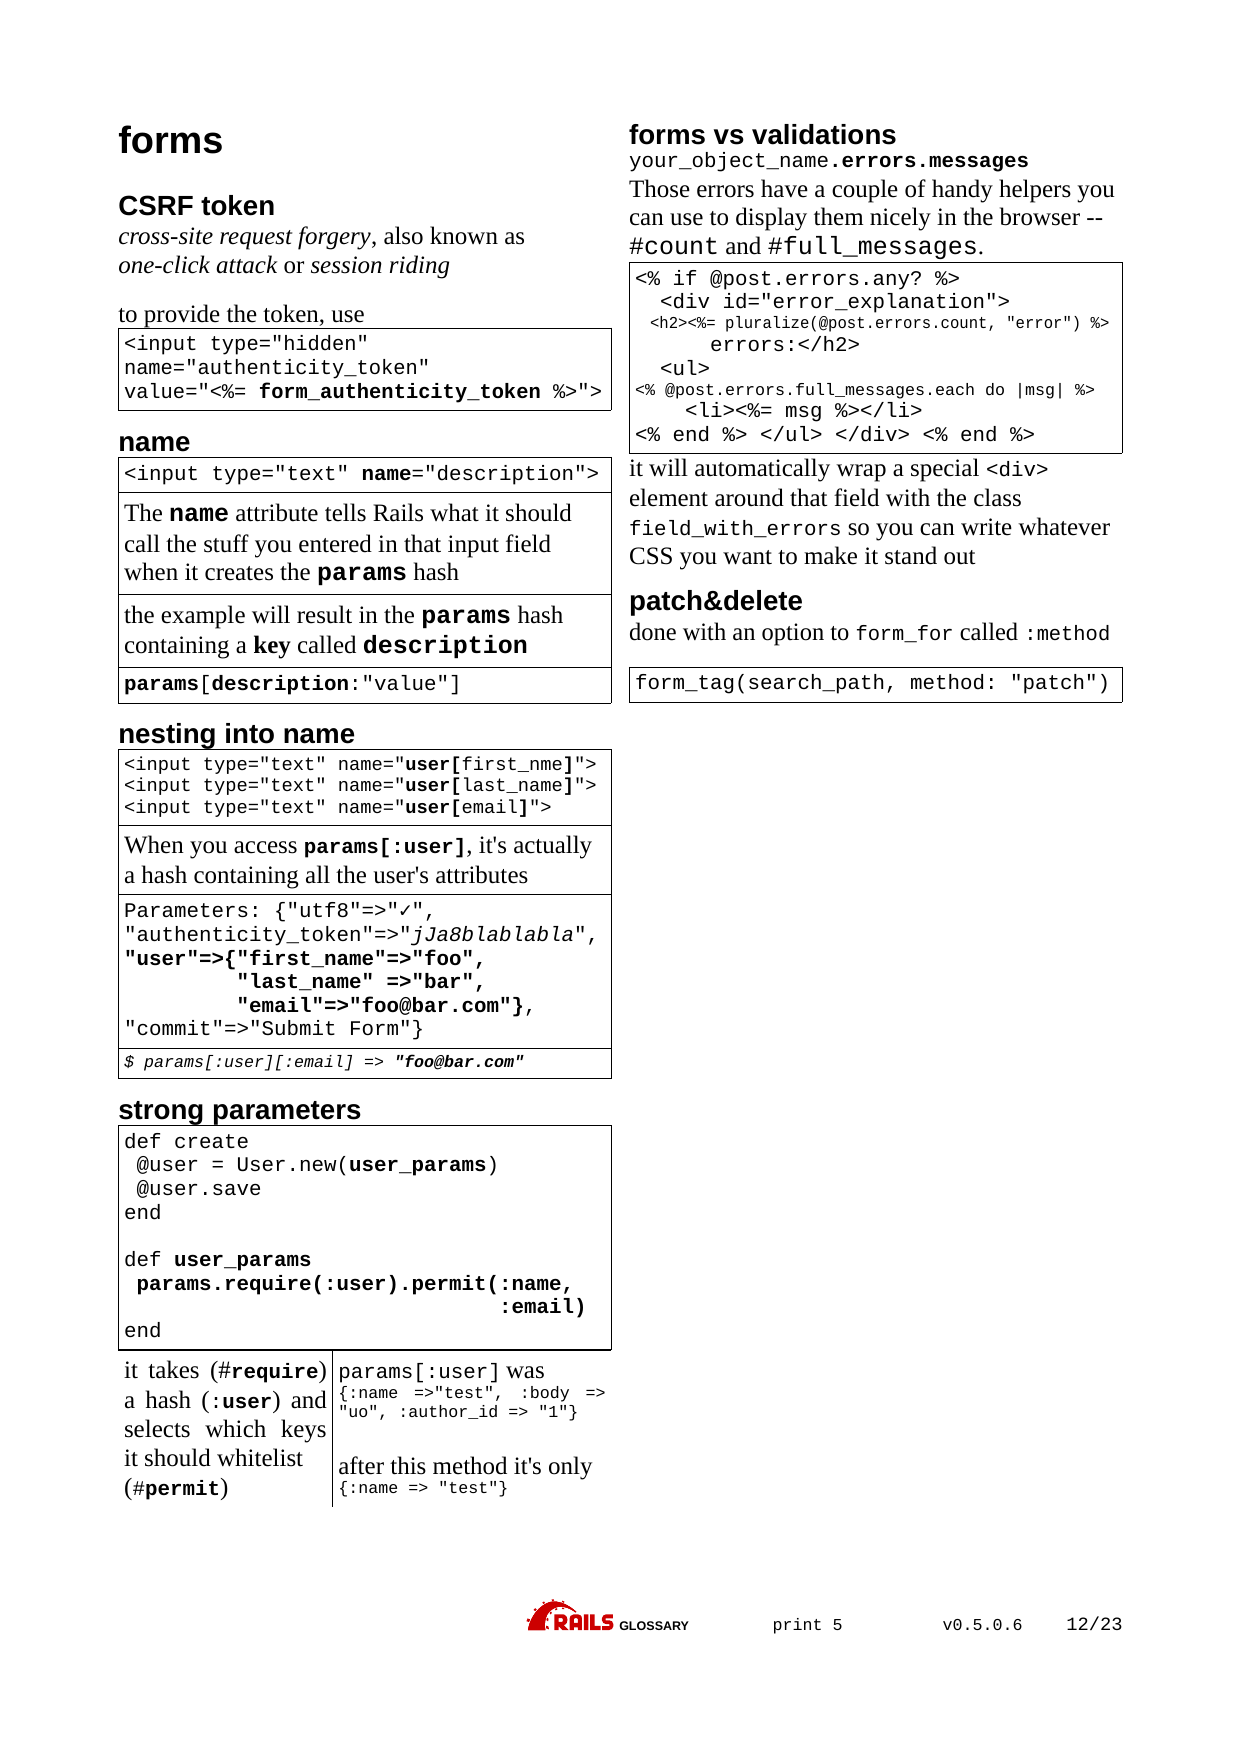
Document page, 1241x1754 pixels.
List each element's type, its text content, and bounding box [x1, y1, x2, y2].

text one-click attack or session riding [118, 250, 611, 278]
table_header it takes (#require) a hash (:user) and selects which keys it should whitelist (#permit) [118, 1351, 332, 1507]
subtitle strong parameters [118, 1093, 611, 1125]
table_header <input type="text" name="user[first_nme]"> <input type="text" name="user[last_name]"> <input type="text" name="user[email]"> [119, 750, 611, 824]
subtitle forms vs validations [629, 118, 1122, 150]
table_header form_tag(search_path, method: "patch") [630, 668, 1122, 702]
table_header <input type="text" name="description"> [119, 458, 611, 492]
table_header <input type="hidden" name="authenticity_token" value="<%= form_authenticity_token %>"> [119, 329, 611, 410]
table_header params[:user] was {:name =>"test", :body => "uo", :author_id => "1"} after this method it's only {:name => "test"} [333, 1351, 611, 1507]
text your_object_name.errors.messages [629, 150, 1122, 174]
text done with an option to form_for called :method [629, 617, 1122, 646]
table_cell The name attribute tells Rails what it should call the stuff you entered in that input field when it creates the params hash [119, 493, 611, 594]
table_header <% if @post.errors.any? %> <div id="error_explanation"> <h2><%= pluralize(@post.errors.count, "error") %> errors:</h2> <ul> <% @post.errors.full_messages.each do |msg| %> <li><%= msg %></li> <% end %> </ul> </div> <% end %> [630, 263, 1122, 453]
subtitle patch&delete [629, 585, 1122, 617]
subtitle CSRF token [118, 189, 611, 221]
table_cell $ params[:user][:email] => "foo@bar.com" [119, 1049, 611, 1078]
text to provide the token, use [118, 299, 611, 327]
table_header def create @user = User.new(user_params) @user.save end def user_params params.require(:user).permit(:name, :email) end [119, 1126, 611, 1349]
subtitle nesting into name [118, 717, 611, 749]
table_cell params[description:"value"] [119, 668, 611, 702]
table_cell Parameters: {"utf8"=>"✓", "authenticity_token"=>"jJa8blablabla", "user"=>{"first_name"=>"foo", "last_name" =>"bar", "email"=>"foo@bar.com"}, "commit"=>"Submit Form"} [119, 895, 611, 1048]
subtitle name [118, 425, 611, 457]
text it will automatically wrap a special <div> element around that field with the class field_with_errors so you can write whatever CSS you want to make it stand out [629, 454, 1122, 570]
table_cell When you access params[:user], it's actually a hash containing all the user's attributes [119, 826, 611, 894]
table_cell the example will result in the params hash containing a key called description [119, 595, 611, 667]
text cross-site request forgery, also known as [118, 221, 611, 250]
subtitle forms [118, 118, 611, 162]
text Those errors have a couple of handy helpers you can use to display them nicely in the browser -- #count and #full_messages. [629, 174, 1122, 262]
